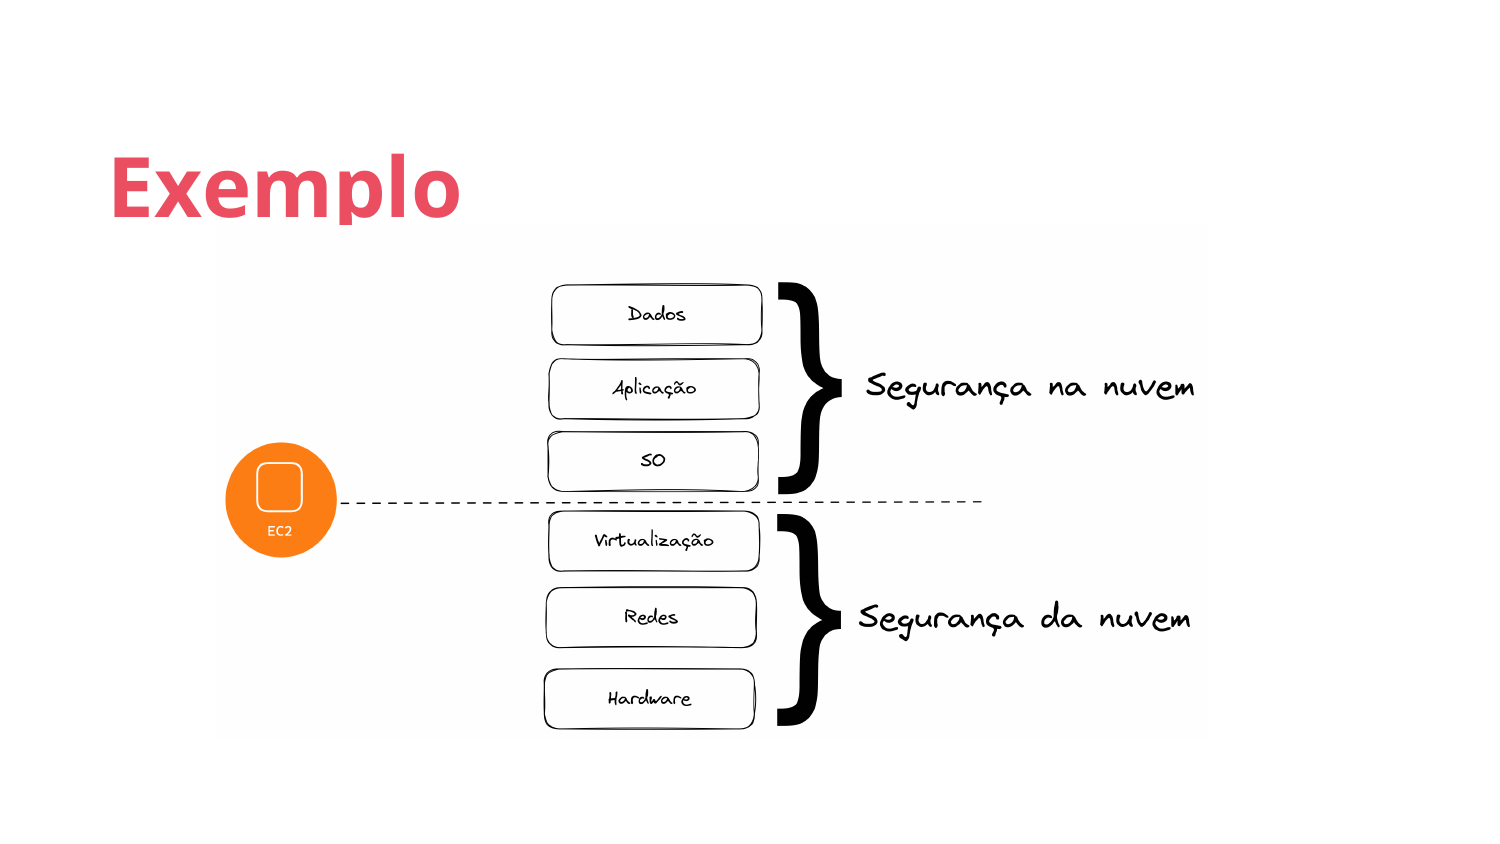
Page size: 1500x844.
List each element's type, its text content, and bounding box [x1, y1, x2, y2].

picture [217, 225, 1207, 739]
text_box Exemplo [92, 104, 1408, 243]
